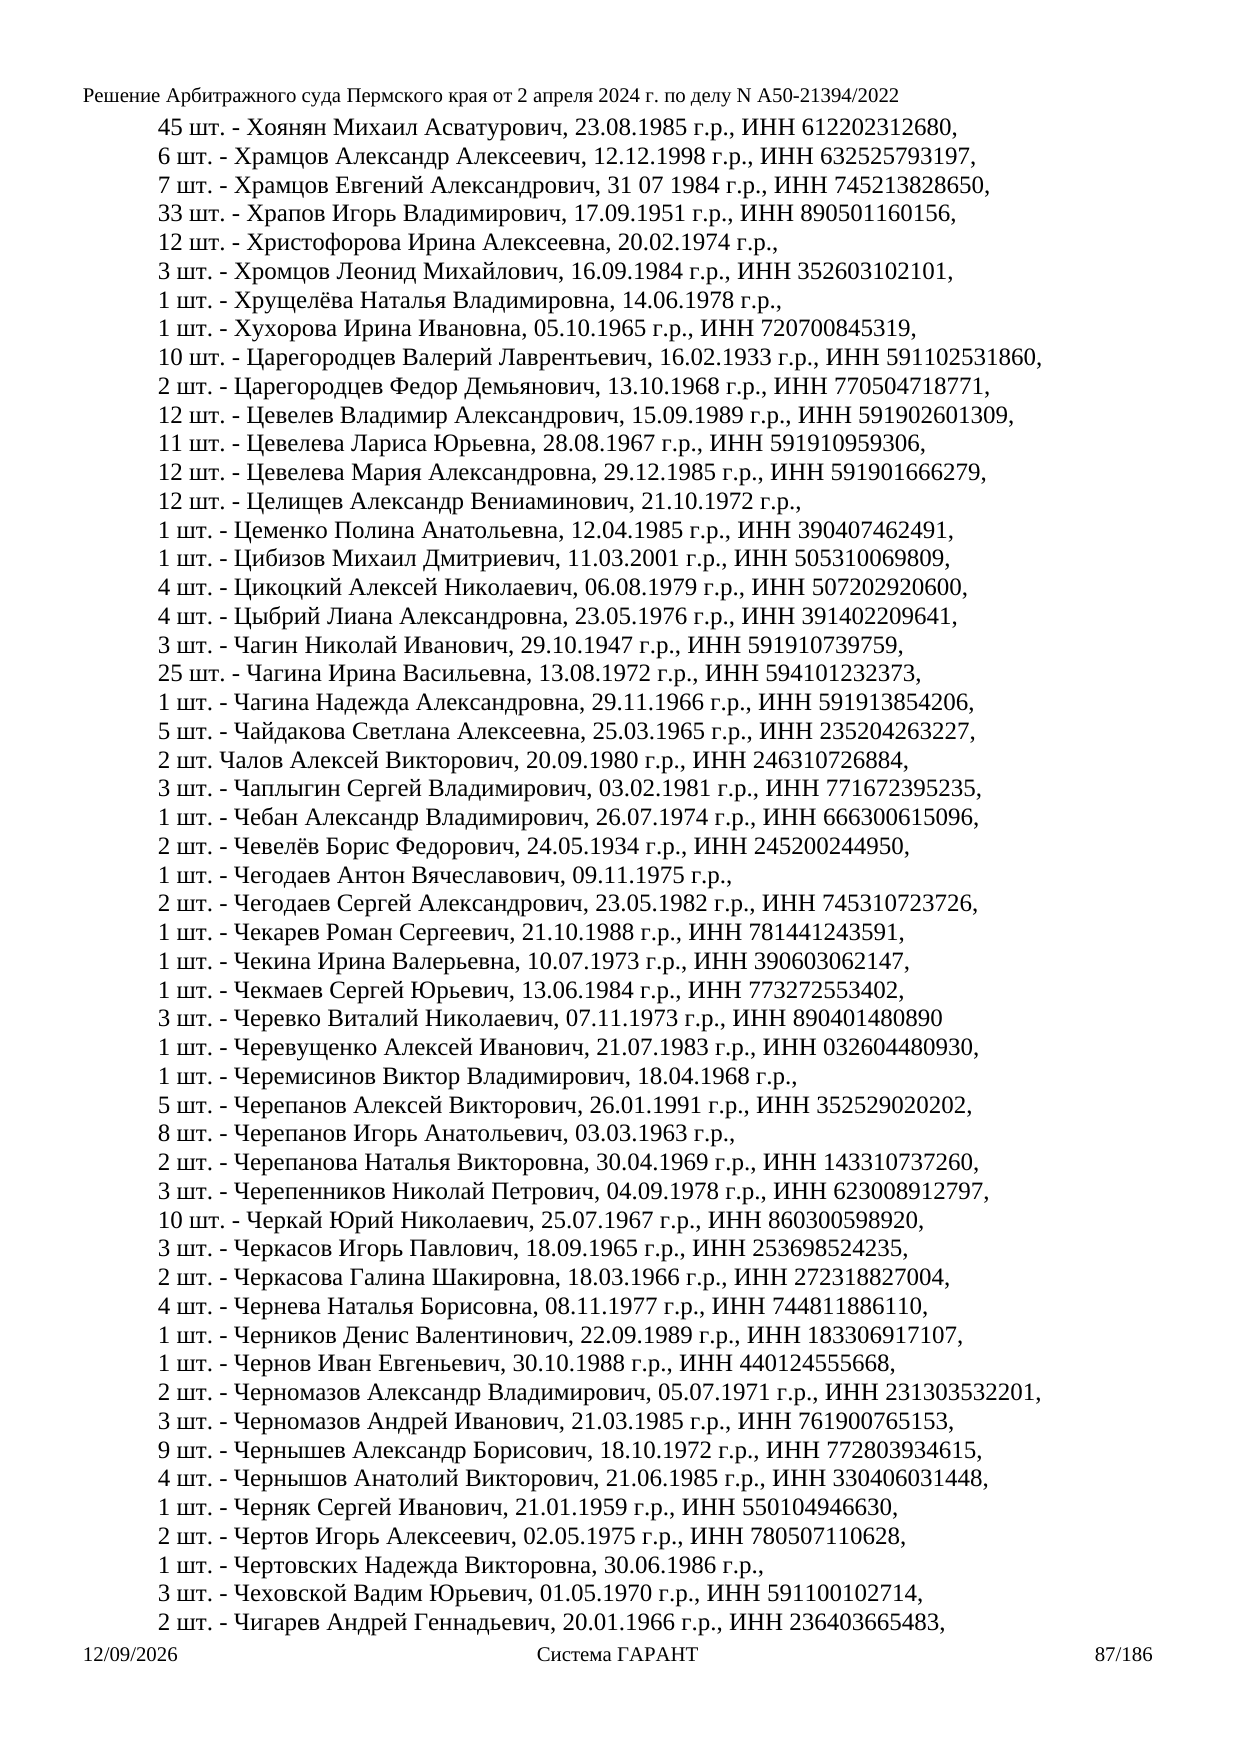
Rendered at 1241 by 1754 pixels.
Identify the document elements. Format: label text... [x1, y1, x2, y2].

text 6 шт. - Храмцов Александр Алексеевич, 12.12.1998 г.р., ИНН 632525793197, [83, 141, 1157, 170]
text 4 шт. - Цыбрий Лиана Александровна, 23.05.1976 г.р., ИНН 391402209641, [83, 601, 1157, 630]
text 3 шт. - Черкасов Игорь Павлович, 18.09.1965 г.р., ИНН 253698524235, [83, 1233, 1157, 1262]
text 5 шт. - Чайдакова Светлана Алексеевна, 25.03.1965 г.р., ИНН 235204263227, [83, 716, 1157, 745]
text 1 шт. - Цеменко Полина Анатольевна, 12.04.1985 г.р., ИНН 390407462491, [83, 515, 1157, 543]
text 1 шт. - Черевущенко Алексей Иванович, 21.07.1983 г.р., ИНН 032604480930, [83, 1032, 1157, 1061]
text 1 шт. - Чагина Надежда Александровна, 29.11.1966 г.р., ИНН 591913854206, [83, 687, 1157, 716]
text 1 шт. - Чернов Иван Евгеньевич, 30.10.1988 г.р., ИНН 440124555668, [83, 1348, 1157, 1377]
text 2 шт. - Черепанова Наталья Викторовна, 30.04.1969 г.р., ИНН 143310737260, [83, 1147, 1157, 1176]
text 1 шт. - Черняк Сергей Иванович, 21.01.1959 г.р., ИНН 550104946630, [83, 1492, 1157, 1521]
text 2 шт. - Чегодаев Сергей Александрович, 23.05.1982 г.р., ИНН 745310723726, [83, 888, 1157, 917]
text 3 шт. - Черевко Виталий Николаевич, 07.11.1973 г.р., ИНН 890401480890 [83, 1003, 1157, 1032]
text 7 шт. - Храмцов Евгений Александрович, 31 07 1984 г.р., ИНН 745213828650, [83, 170, 1157, 198]
text 3 шт. - Черепенников Николай Петрович, 04.09.1978 г.р., ИНН 623008912797, [83, 1176, 1157, 1205]
text 10 шт. - Черкай Юрий Николаевич, 25.07.1967 г.р., ИНН 860300598920, [83, 1205, 1157, 1233]
text 33 шт. - Храпов Игорь Владимирович, 17.09.1951 г.р., ИНН 890501160156, [83, 198, 1157, 227]
text 1 шт. - Чертовских Надежда Викторовна, 30.06.1986 г.р., [83, 1550, 1157, 1578]
text 3 шт. - Чагин Николай Иванович, 29.10.1947 г.р., ИНН 591910739759, [83, 630, 1157, 658]
text 12 шт. - Цевелев Владимир Александрович, 15.09.1989 г.р., ИНН 591902601309, [83, 400, 1157, 428]
text 4 шт. - Цикоцкий Алексей Николаевич, 06.08.1979 г.р., ИНН 507202920600, [83, 572, 1157, 601]
text 3 шт. - Чеховской Вадим Юрьевич, 01.05.1970 г.р., ИНН 591100102714, [83, 1578, 1157, 1607]
text 2 шт. Чалов Алексей Викторович, 20.09.1980 г.р., ИНН 246310726884, [83, 745, 1157, 773]
text 1 шт. - Черников Денис Валентинович, 22.09.1989 г.р., ИНН 183306917107, [83, 1320, 1157, 1348]
text 2 шт. - Чигарев Андрей Геннадьевич, 20.01.1966 г.р., ИНН 236403665483, [83, 1607, 1157, 1636]
text 4 шт. - Чернышов Анатолий Викторович, 21.06.1985 г.р., ИНН 330406031448, [83, 1463, 1157, 1492]
text 1 шт. - Чегодаев Антон Вячеславович, 09.11.1975 г.р., [83, 860, 1157, 888]
text 1 шт. - Хрущелёва Наталья Владимировна, 14.06.1978 г.р., [83, 285, 1157, 313]
text 9 шт. - Чернышев Александр Борисович, 18.10.1972 г.р., ИНН 772803934615, [83, 1435, 1157, 1463]
text 3 шт. - Черномазов Андрей Иванович, 21.03.1985 г.р., ИНН 761900765153, [83, 1406, 1157, 1435]
text 1 шт. - Черемисинов Виктор Владимирович, 18.04.1968 г.р., [83, 1061, 1157, 1090]
text 12 шт. - Целищев Александр Вениаминович, 21.10.1972 г.р., [83, 486, 1157, 515]
text 1 шт. - Хухорова Ирина Ивановна, 05.10.1965 г.р., ИНН 720700845319, [83, 313, 1157, 342]
text 45 шт. - Хоянян Михаил Асватурович, 23.08.1985 г.р., ИНН 612202312680, [83, 112, 1157, 141]
text 3 шт. - Чаплыгин Сергей Владимирович, 03.02.1981 г.р., ИНН 771672395235, [83, 773, 1157, 802]
text 1 шт. - Цибизов Михаил Дмитриевич, 11.03.2001 г.р., ИНН 505310069809, [83, 543, 1157, 572]
text 11 шт. - Цевелева Лариса Юрьевна, 28.08.1967 г.р., ИНН 591910959306, [83, 428, 1157, 457]
text 1 шт. - Чебан Александр Владимирович, 26.07.1974 г.р., ИНН 666300615096, [83, 802, 1157, 831]
text 12 шт. - Цевелева Мария Александровна, 29.12.1985 г.р., ИНН 591901666279, [83, 457, 1157, 486]
text 2 шт. - Черкасова Галина Шакировна, 18.03.1966 г.р., ИНН 272318827004, [83, 1262, 1157, 1291]
text 5 шт. - Черепанов Алексей Викторович, 26.01.1991 г.р., ИНН 352529020202, [83, 1090, 1157, 1118]
text 1 шт. - Чекина Ирина Валерьевна, 10.07.1973 г.р., ИНН 390603062147, [83, 946, 1157, 975]
text 25 шт. - Чагина Ирина Васильевна, 13.08.1972 г.р., ИНН 594101232373, [83, 658, 1157, 687]
text 3 шт. - Хромцов Леонид Михайлович, 16.09.1984 г.р., ИНН 352603102101, [83, 256, 1157, 285]
text 2 шт. - Чертов Игорь Алексеевич, 02.05.1975 г.р., ИНН 780507110628, [83, 1521, 1157, 1550]
text 2 шт. - Чевелёв Борис Федорович, 24.05.1934 г.р., ИНН 245200244950, [83, 831, 1157, 860]
text 8 шт. - Черепанов Игорь Анатольевич, 03.03.1963 г.р., [83, 1118, 1157, 1147]
text 2 шт. - Царегородцев Федор Демьянович, 13.10.1968 г.р., ИНН 770504718771, [83, 371, 1157, 400]
text 12 шт. - Христофорова Ирина Алексеевна, 20.02.1974 г.р., [83, 227, 1157, 256]
text 1 шт. - Чекмаев Сергей Юрьевич, 13.06.1984 г.р., ИНН 773272553402, [83, 975, 1157, 1003]
text 2 шт. - Черномазов Александр Владимирович, 05.07.1971 г.р., ИНН 231303532201, [83, 1377, 1157, 1406]
text 4 шт. - Чернева Наталья Борисовна, 08.11.1977 г.р., ИНН 744811886110, [83, 1291, 1157, 1320]
text 10 шт. - Царегородцев Валерий Лаврентьевич, 16.02.1933 г.р., ИНН 591102531860, [83, 342, 1157, 371]
text 1 шт. - Чекарев Роман Сергеевич, 21.10.1988 г.р., ИНН 781441243591, [83, 917, 1157, 946]
